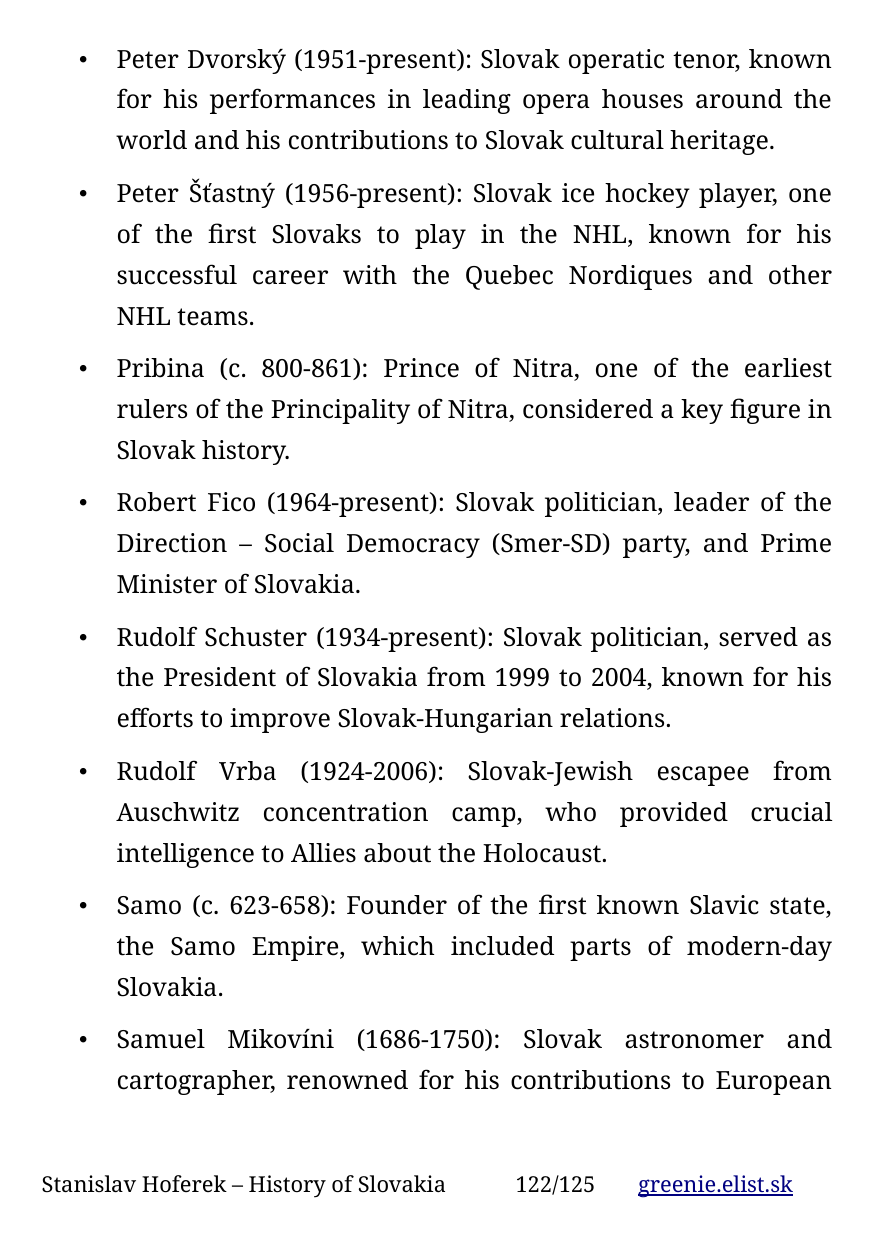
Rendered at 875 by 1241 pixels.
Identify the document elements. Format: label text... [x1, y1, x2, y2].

list Samo (c. 623-658): Founder of the first known Slavic state, the Samo Empire, which included parts of modern-day Slovakia. [79, 888, 833, 1003]
list Peter Dvorský (1951-present): Slovak operatic tenor, known for his performances in leading opera houses around the world and his contributions to Slovak cultural heritage. [79, 41, 833, 157]
list Pribina (c. 800-861): Prince of Nitra, one of the earliest rulers of the Principality of Nitra, considered a key figure in Slovak history. [79, 351, 833, 466]
list Samuel Mikovíni (1686-1750): Slovak astronomer and cartographer, renowned for his contributions to European [79, 1022, 833, 1097]
list Rudolf Schuster (1934-present): Slovak politician, served as the President of Slovakia from 1999 to 2004, known for his efforts to improve Slovak-Hungarian relations. [79, 619, 833, 735]
list Rudolf Vrba (1924-2006): Slovak-Jewish escapee from Auschwitz concentration camp, who provided crucial intelligence to Allies about the Holocaust. [79, 753, 833, 869]
list Peter Šťastný (1956-present): Slovak ice hockey player, one of the first Slovaks to play in the NHL, known for his successful career with the Quebec Nordiques and other NHL teams. [79, 176, 833, 332]
list Robert Fico (1964-present): Slovak politician, leader of the Direction – Social Democracy (Smer-SD) party, and Prime Minister of Slovakia. [79, 485, 833, 601]
